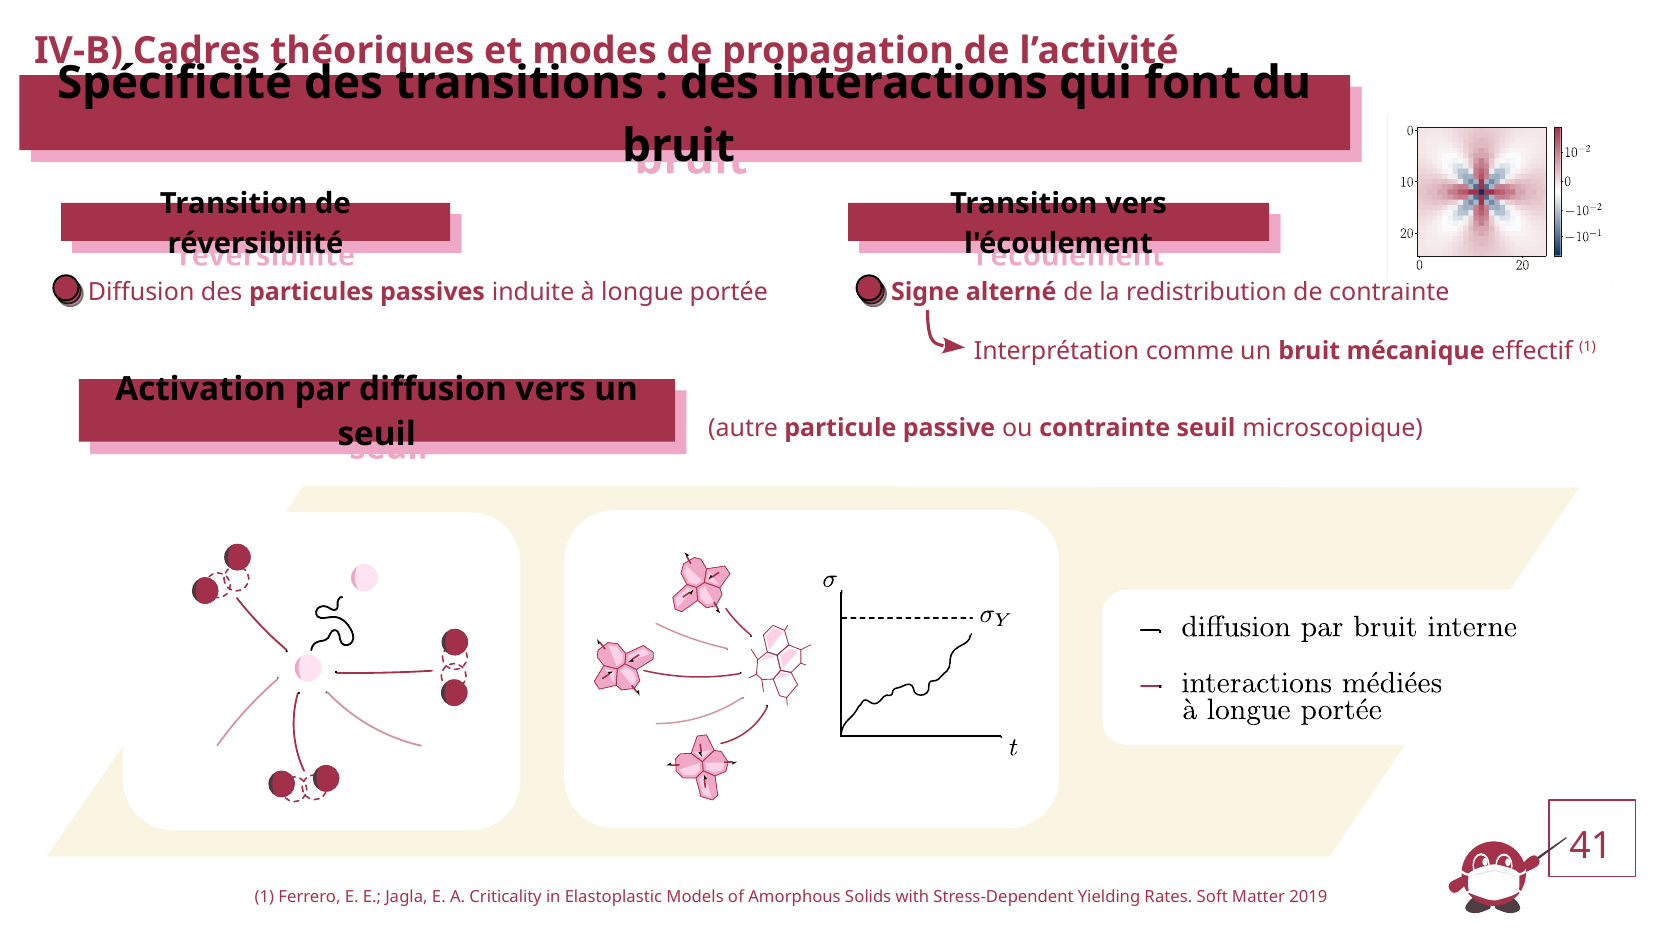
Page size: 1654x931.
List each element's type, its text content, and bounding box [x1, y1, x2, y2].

text_box Transition vers l'écoulement [848, 202, 1270, 241]
text_box Transition de réversibilité [61, 202, 451, 241]
text_box IV-B) Cadres théoriques et modes de propagation de l’activité [19, 16, 1238, 76]
text_box (autre particule passive ou contrainte seuil microscopique) [693, 402, 1382, 476]
picture [1387, 114, 1613, 283]
text_box Activation par diffusion vers un seuil [78, 379, 676, 442]
picture [46, 485, 1637, 914]
text_box Interprétation comme un bruit mécanique effectif (1) [958, 325, 1576, 399]
text_box [1492, 811, 1654, 887]
text_box Spécificité des transitions : des interactions qui font du bruit [19, 75, 1351, 151]
text_box Diffusion des particules passives induite à longue portée [37, 266, 735, 326]
text_box (1) Ferrero, E. E.; Jagla, E. A. Criticality in Elastoplastic Models of Amorphous Solids with Stress-Dependent Yielding Rates. Soft Matter 2019 [239, 877, 1305, 912]
text_box Signe alterné de la redistribution de contrainte [840, 266, 1516, 326]
